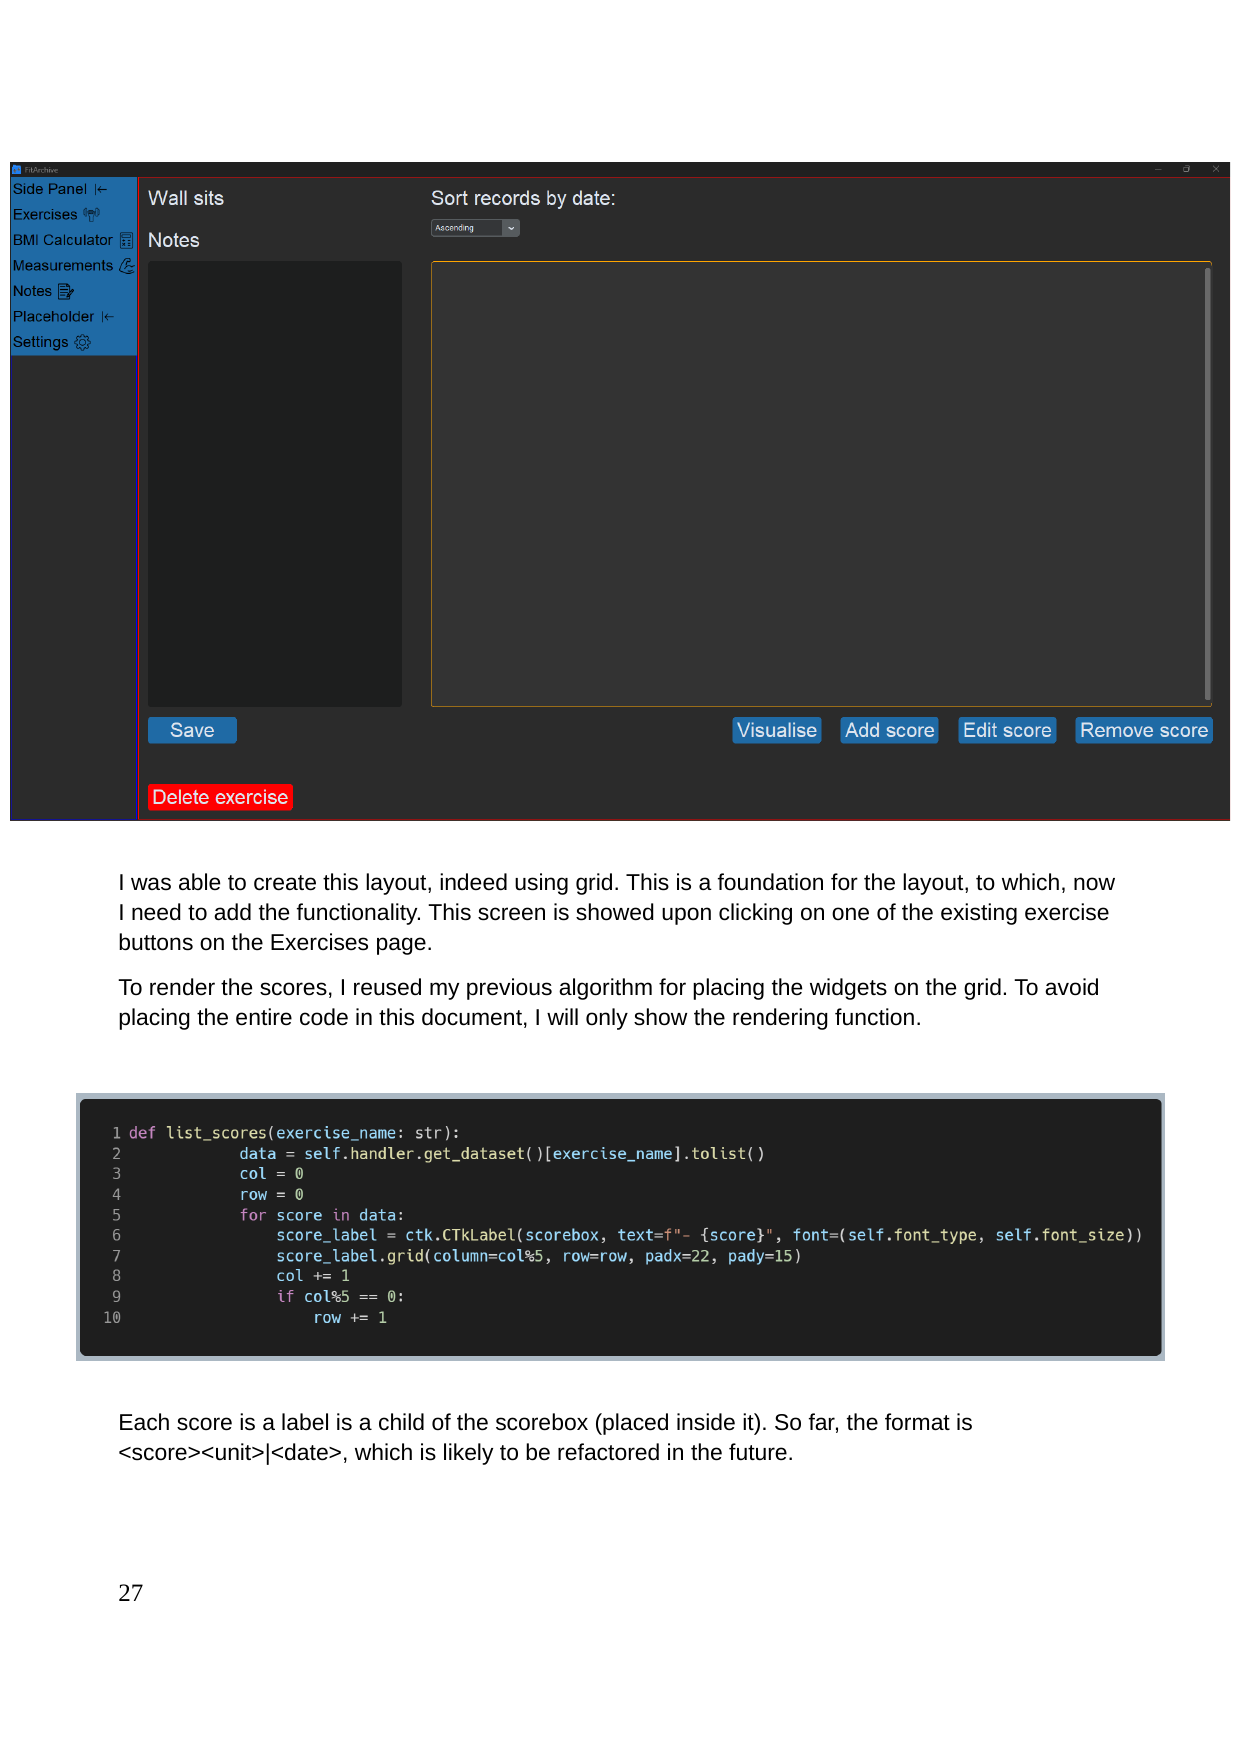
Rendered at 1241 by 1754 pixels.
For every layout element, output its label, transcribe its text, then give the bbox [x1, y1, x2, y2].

text Each score is a label is a child of the scorebox (placed inside it). So far, the format is <score><unit>|<date>, which is likely to be refactored in the future. [118, 1409, 1122, 1466]
picture [75, 1093, 1165, 1361]
picture [10, 162, 1231, 821]
text I was able to create this layout, indeed using grid. This is a foundation for the layout, to which, now I need to add the functionality. This screen is showed upon clicking on one of the existing exercise buttons on the Exercises page. [118, 869, 1122, 956]
text To render the scores, I reused my previous algorithm for placing the widgets on the grid. To avoid placing the entire code in this document, I will only show the rendering function. [118, 974, 1122, 1031]
